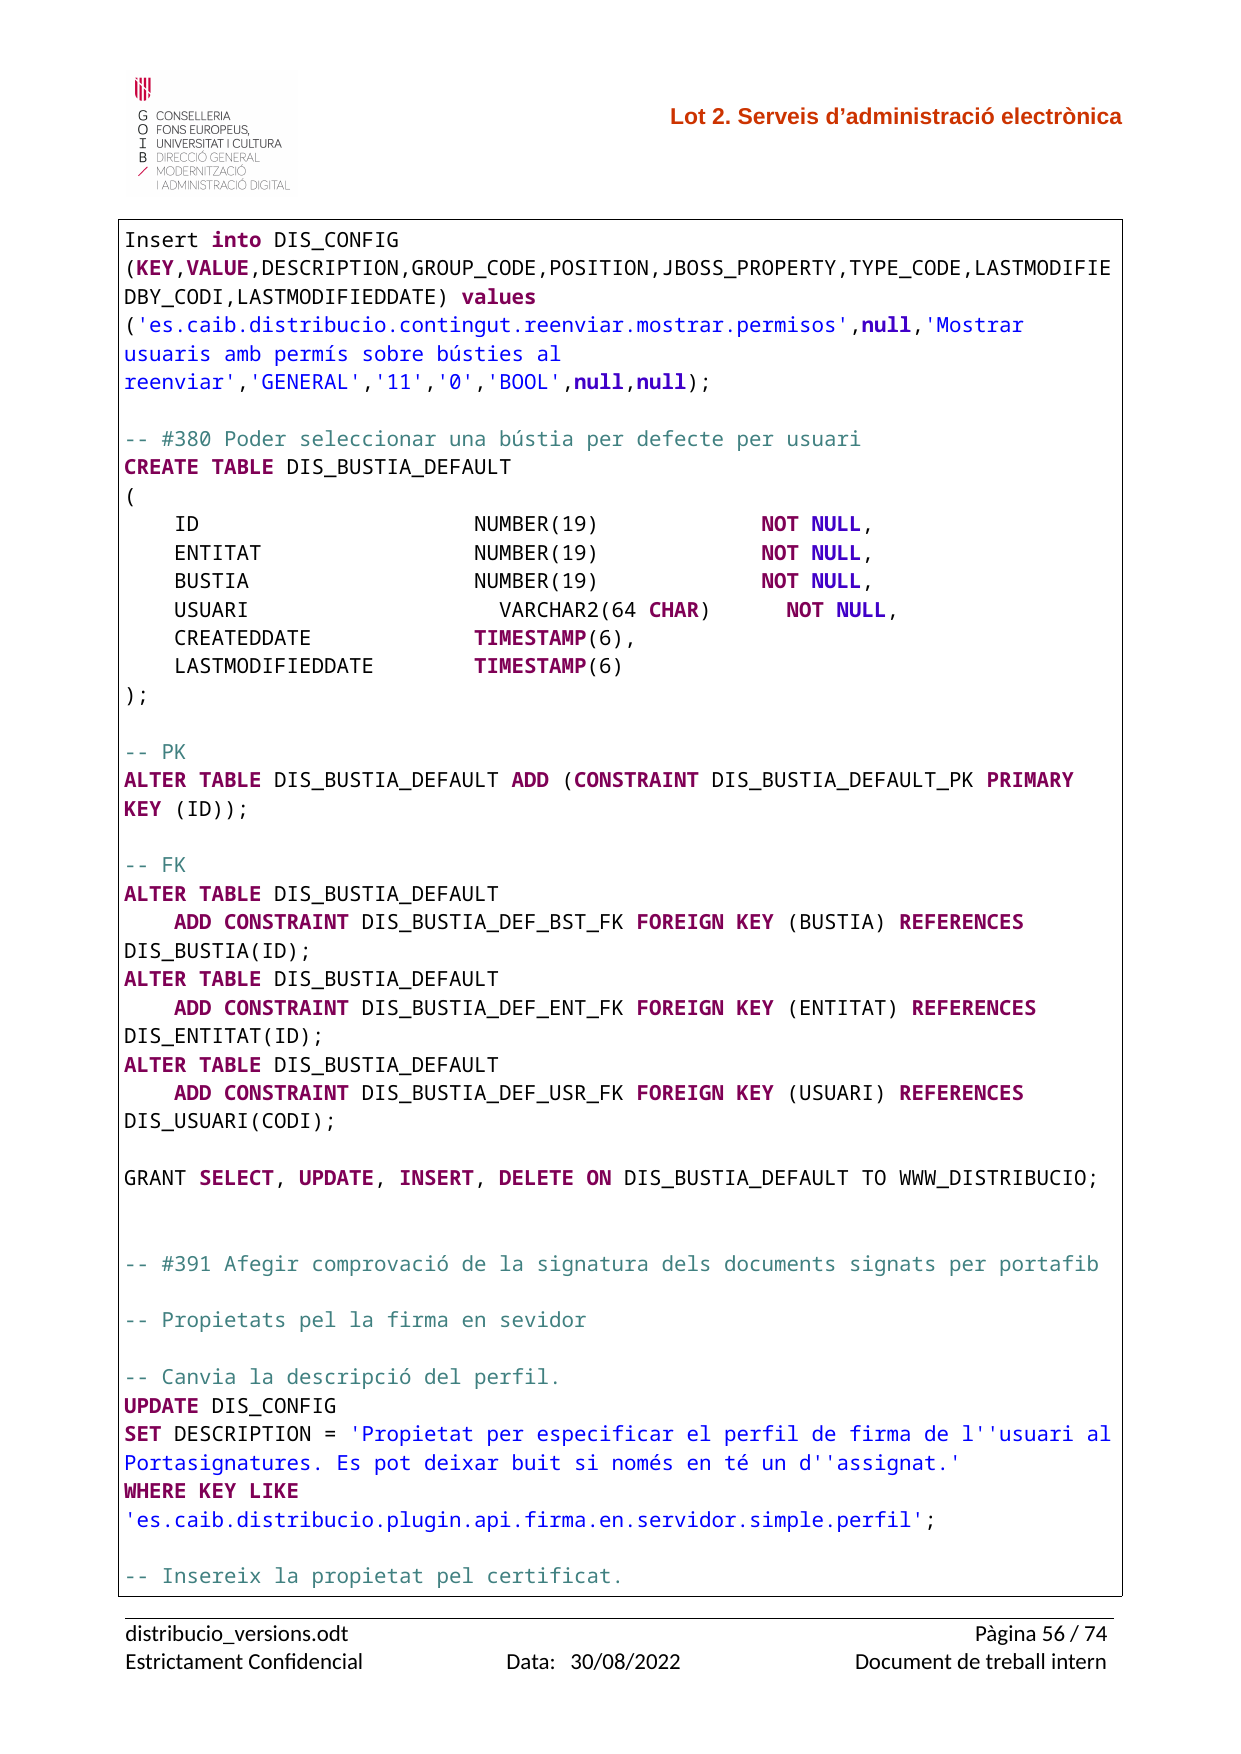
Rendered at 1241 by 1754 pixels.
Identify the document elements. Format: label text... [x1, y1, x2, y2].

picture [126, 70, 299, 197]
table_header Insert into DIS_CONFIG (KEY,VALUE,DESCRIPTION,GROUP_CODE,POSITION,JBOSS_PROPERTY,TYPE_CODE,LASTMODIFIEDBY_CODI,LASTMODIFIEDDATE) values ('es.caib.distribucio.contingut.reenviar.mostrar.permisos',null,'Mostrar usuaris amb permís sobre bústies al reenviar','GENERAL','11','0','BOOL',null,null); -- #380 Poder seleccionar una bústia per defecte per usuari CREATE TABLE DIS_BUSTIA_DEFAULT ( ID NUMBER(19) NOT NULL, ENTITAT NUMBER(19) NOT NULL, BUSTIA NUMBER(19) NOT NULL, USUARI VARCHAR2(64 CHAR) NOT NULL, CREATEDDATE TIMESTAMP(6), LASTMODIFIEDDATE TIMESTAMP(6) ); -- PK ALTER TABLE DIS_BUSTIA_DEFAULT ADD (CONSTRAINT DIS_BUSTIA_DEFAULT_PK PRIMARY KEY (ID)); -- FK ALTER TABLE DIS_BUSTIA_DEFAULT ADD CONSTRAINT DIS_BUSTIA_DEF_BST_FK FOREIGN KEY (BUSTIA) REFERENCES DIS_BUSTIA(ID); ALTER TABLE DIS_BUSTIA_DEFAULT ADD CONSTRAINT DIS_BUSTIA_DEF_ENT_FK FOREIGN KEY (ENTITAT) REFERENCES DIS_ENTITAT(ID); ALTER TABLE DIS_BUSTIA_DEFAULT ADD CONSTRAINT DIS_BUSTIA_DEF_USR_FK FOREIGN KEY (USUARI) REFERENCES DIS_USUARI(CODI); GRANT SELECT, UPDATE, INSERT, DELETE ON DIS_BUSTIA_DEFAULT TO WWW_DISTRIBUCIO; -- #391 Afegir comprovació de la signatura dels documents signats per portafib -- Propietats pel la firma en sevidor -- Canvia la descripció del perfil. UPDATE DIS_CONFIG SET DESCRIPTION = 'Propietat per especificar el perfil de firma de l''usuari al Portasignatures. Es pot deixar buit si només en té un d''assignat.' WHERE KEY LIKE 'es.caib.distribucio.plugin.api.firma.en.servidor.simple.perfil'; -- Insereix la propietat pel certificat. [119, 220, 1122, 1596]
